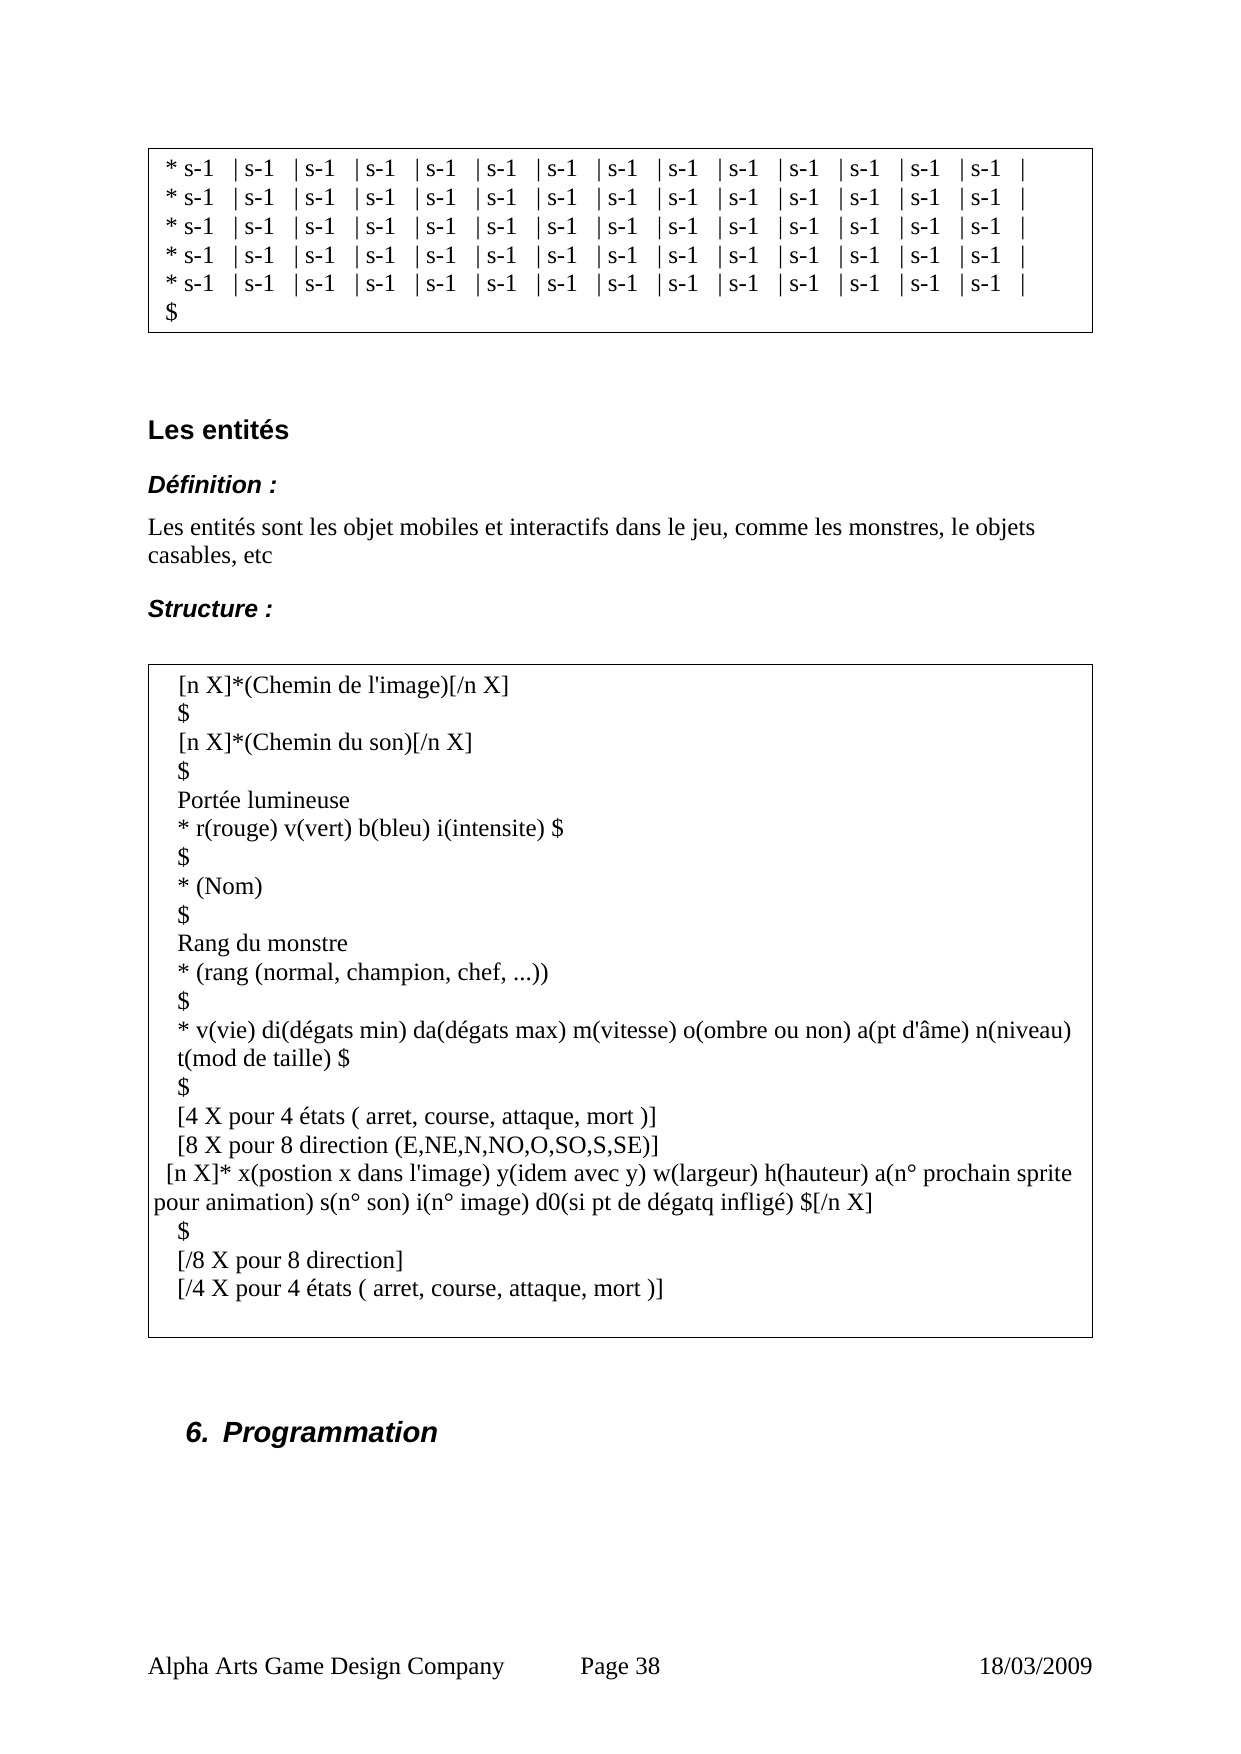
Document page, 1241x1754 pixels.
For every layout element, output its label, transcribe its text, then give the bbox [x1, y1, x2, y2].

subtitle Structure : [148, 594, 1092, 623]
subtitle Définition : [148, 471, 1092, 499]
table_header * s-1 | s-1 | s-1 | s-1 | s-1 | s-1 | s-1 | s-1 | s-1 | s-1 | s-1 | s-1 | s-1 | s-1 | * s-1 | s-1 | s-1 | s-1 | s-1 | s-1 | s-1 | s-1 | s-1 | s-1 | s-1 | s-1 | s-1 | s-1 | * s-1 | s-1 | s-1 | s-1 | s-1 | s-1 | s-1 | s-1 | s-1 | s-1 | s-1 | s-1 | s-1 | s-1 | * s-1 | s-1 | s-1 | s-1 | s-1 | s-1 | s-1 | s-1 | s-1 | s-1 | s-1 | s-1 | s-1 | s-1 | * s-1 | s-1 | s-1 | s-1 | s-1 | s-1 | s-1 | s-1 | s-1 | s-1 | s-1 | s-1 | s-1 | s-1 | $ [149, 149, 1092, 332]
subtitle Programmation [185, 1416, 1092, 1449]
table_header [n X]*(Chemin de l'image)[/n X] $ [n X]*(Chemin du son)[/n X] $ Portée lumineuse * r(rouge) v(vert) b(bleu) i(intensite) $ $ * (Nom) $ Rang du monstre * (rang (normal, champion, chef, ...)) $ * v(vie) di(dégats min) da(dégats max) m(vitesse) o(ombre ou non) a(pt d'âme) n(niveau) t(mod de taille) $ $ [4 X pour 4 états ( arret, course, attaque, mort )] [8 X pour 8 direction (E,NE,N,NO,O,SO,S,SE)] [n X]* x(postion x dans l'image) y(idem avec y) w(largeur) h(hauteur) a(n° prochain sprite pour animation) s(n° son) i(n° image) d0(si pt de dégatq infligé) $[/n X] $ [/8 X pour 8 direction] [/4 X pour 4 états ( arret, course, attaque, mort )] [149, 665, 1092, 1337]
text Les entités sont les objet mobiles et interactifs dans le jeu, comme les monstres, le objets casables, etc [148, 512, 1092, 569]
subtitle Les entités [148, 414, 1092, 446]
